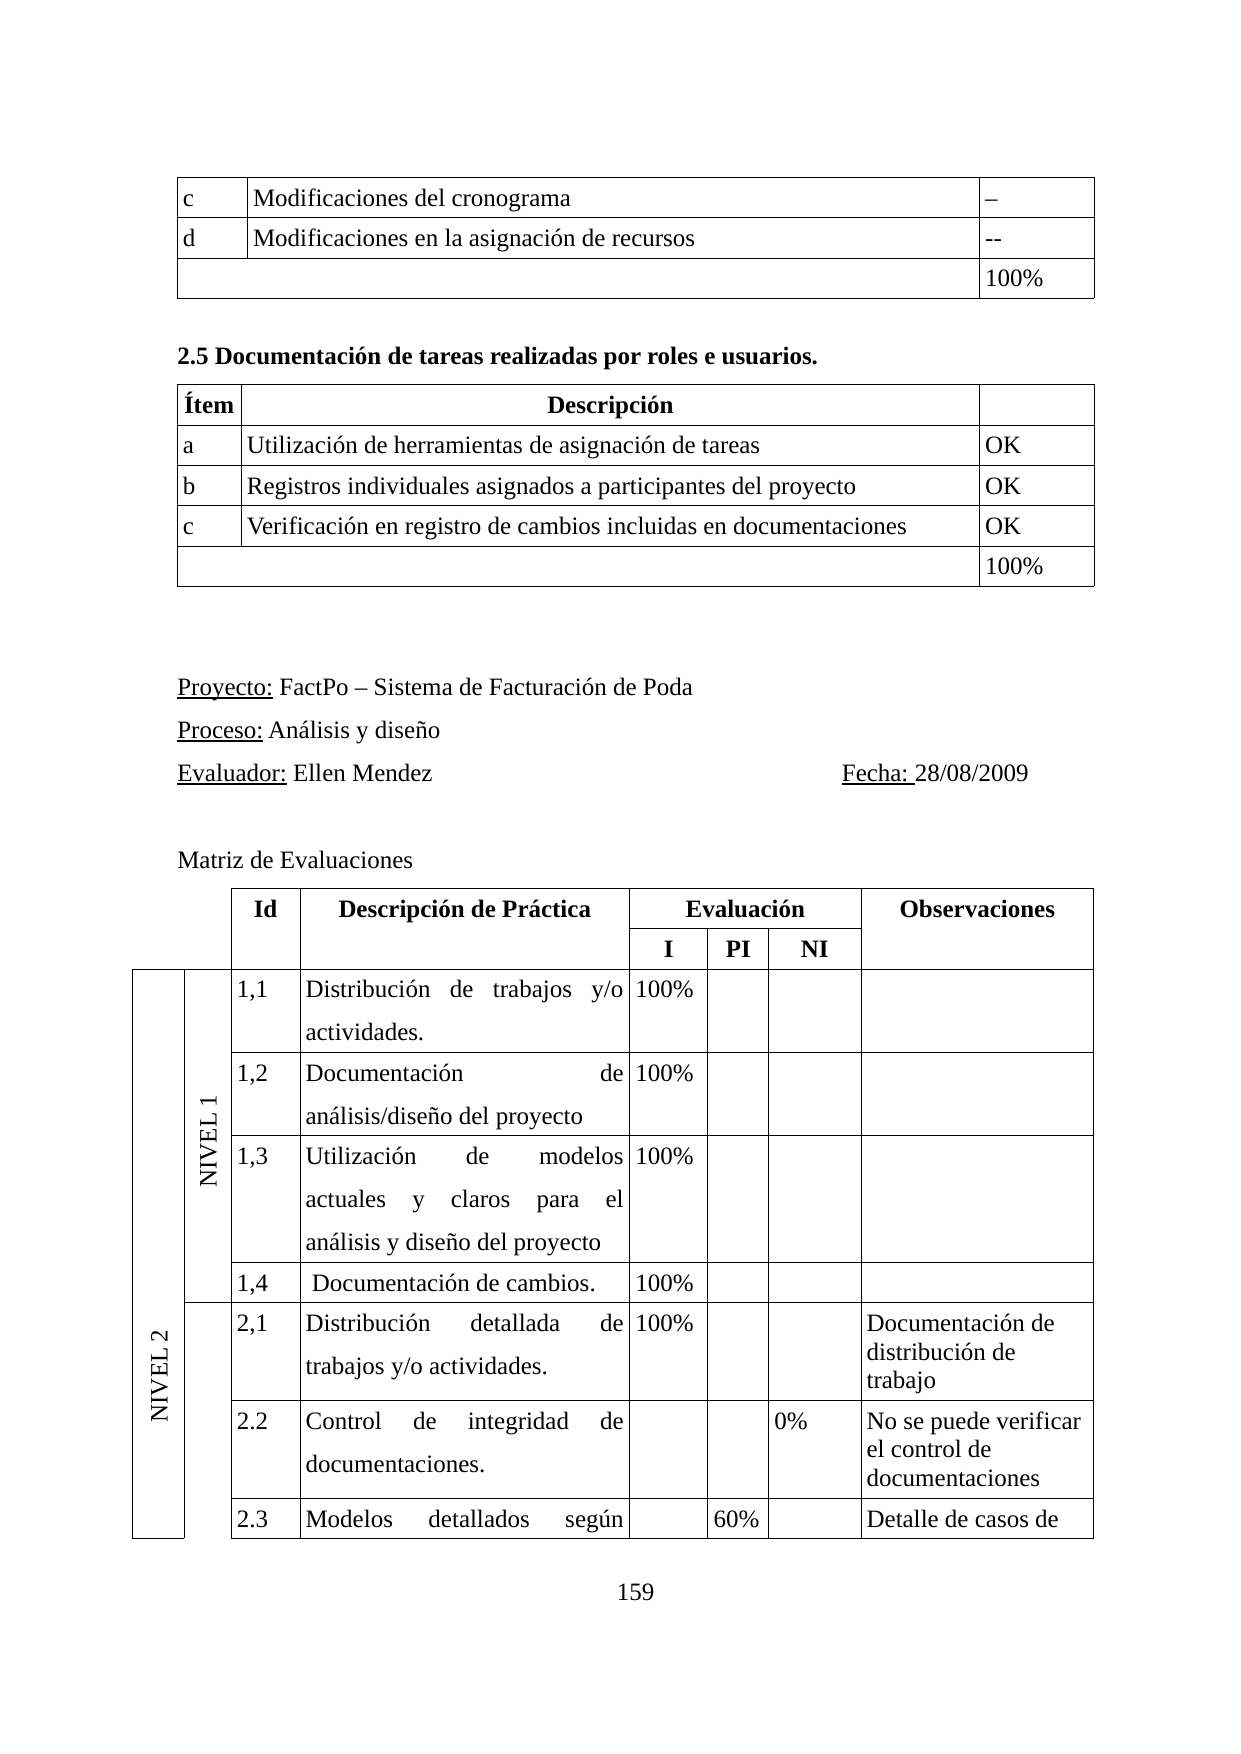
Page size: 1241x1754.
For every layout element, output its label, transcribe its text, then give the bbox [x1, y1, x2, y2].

table_cell Documentación de distribución de trabajo [862, 1303, 1093, 1400]
table_cell Modificaciones en la asignación de recursos [248, 218, 979, 258]
text Evaluador: Ellen Mendez Fecha: 28/08/2009 [177, 758, 1093, 787]
table_cell [185, 1303, 231, 1538]
table_cell -- [980, 218, 1094, 258]
table_cell Documentación de análisis/diseño del proyecto [301, 1053, 629, 1135]
table_cell a [178, 426, 241, 465]
table_cell 100% [630, 1263, 707, 1302]
table_cell Registros individuales asignados a participantes del proyecto [242, 466, 979, 505]
table_cell 1,3 [232, 1136, 300, 1262]
table_cell [178, 547, 979, 586]
table_cell 100% [630, 1303, 707, 1400]
table_cell c [178, 178, 247, 217]
table_cell PI [708, 929, 768, 968]
table_cell I [630, 929, 707, 968]
table_cell 100% [980, 547, 1094, 586]
table_cell [862, 1136, 1093, 1262]
table_cell 100% [630, 1136, 707, 1262]
table_cell [769, 1136, 861, 1262]
table_cell [708, 970, 768, 1052]
table_cell d [178, 218, 247, 258]
table_cell [630, 1499, 707, 1538]
table_cell [708, 1053, 768, 1135]
table_cell NIVEL 1 [185, 970, 231, 1302]
table_cell [862, 1053, 1093, 1135]
table_cell [708, 1303, 768, 1400]
text Proyecto: FactPo – Sistema de Facturación de Poda [177, 672, 1093, 701]
table_cell [708, 1136, 768, 1262]
table_cell Detalle de casos de [862, 1499, 1093, 1538]
table_cell c [178, 506, 241, 546]
table_cell Utilización de modelos actuales y claros para el análisis y diseño del proyecto [301, 1136, 629, 1262]
table_header Descripción de Práctica [301, 889, 629, 968]
table_cell Distribución detallada de trabajos y/o actividades. [301, 1303, 629, 1400]
table_cell 2,1 [232, 1303, 300, 1400]
table_cell 60% [708, 1499, 768, 1538]
table_cell [769, 1263, 861, 1302]
table_cell Utilización de herramientas de asignación de tareas [242, 426, 979, 465]
table_cell Control de integridad de documentaciones. [301, 1401, 629, 1498]
table_cell [769, 1499, 861, 1538]
table_cell 1,1 [232, 970, 300, 1052]
table_cell OK [980, 466, 1094, 505]
table_cell 0% [769, 1401, 861, 1498]
table_cell NI [769, 929, 861, 968]
table_cell [862, 1263, 1093, 1302]
table_cell Distribución de trabajos y/o actividades. [301, 970, 629, 1052]
table_cell [630, 1401, 707, 1498]
table_cell [862, 970, 1093, 1052]
table_cell 100% [630, 970, 707, 1052]
table_header [980, 385, 1094, 424]
table_cell Modelos detallados según [301, 1499, 629, 1538]
table_header [184, 888, 231, 968]
table_cell No se puede verificar el control de documentaciones [862, 1401, 1093, 1498]
text 2.5 Documentación de tareas realizadas por roles e usuarios. [177, 341, 1093, 370]
table_cell Modificaciones del cronograma [248, 178, 979, 217]
text Matriz de Evaluaciones [177, 845, 1093, 873]
table_cell b [178, 466, 241, 505]
table_cell 1,4 [232, 1263, 300, 1302]
text Proceso: Análisis y diseño [177, 715, 1093, 744]
table_cell Verificación en registro de cambios incluidas en documentaciones [242, 506, 979, 546]
table_cell 100% [980, 259, 1094, 298]
table_cell Documentación de cambios. [301, 1263, 629, 1302]
table_cell 100% [630, 1053, 707, 1135]
table_cell OK [980, 506, 1094, 546]
table_cell [769, 1303, 861, 1400]
table_cell [178, 259, 979, 298]
table_header Descripción [242, 385, 979, 424]
table_header [133, 888, 184, 968]
table_cell 2.2 [232, 1401, 300, 1498]
table_cell OK [980, 426, 1094, 465]
table_cell 2.3 [232, 1499, 300, 1538]
table_header Observaciones [862, 889, 1093, 968]
table_cell [769, 1053, 861, 1135]
table_cell [769, 970, 861, 1052]
table_header Evaluación [630, 889, 861, 928]
table_cell [708, 1263, 768, 1302]
table_cell 1,2 [232, 1053, 300, 1135]
table_header Id [232, 889, 300, 968]
table_cell [708, 1401, 768, 1498]
table_header Ítem [178, 385, 241, 424]
table_cell – [980, 178, 1094, 217]
table_cell NIVEL 2 [133, 970, 184, 1538]
